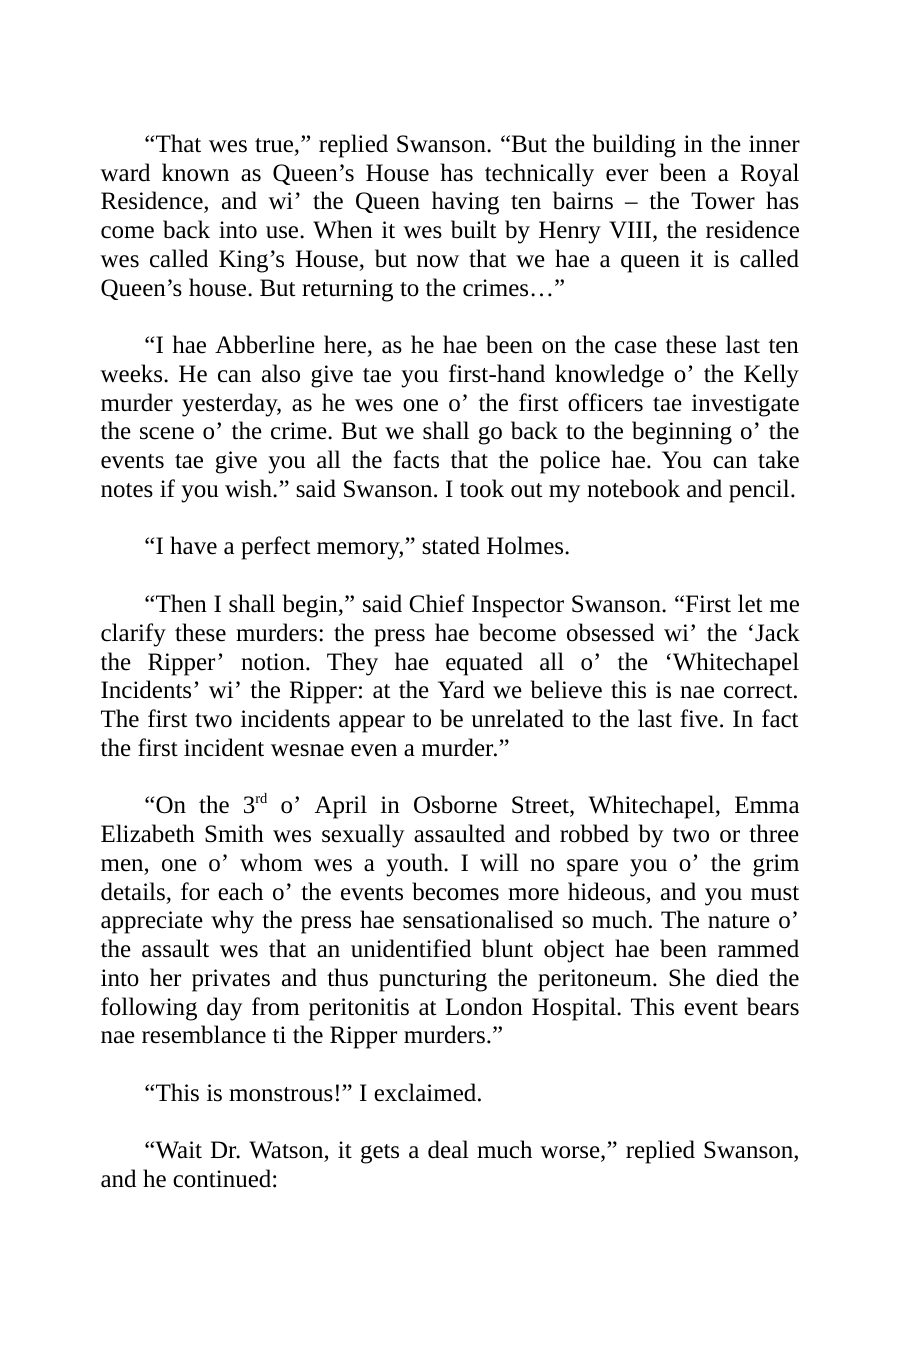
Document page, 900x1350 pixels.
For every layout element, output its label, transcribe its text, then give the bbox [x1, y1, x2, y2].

text “I hae Abberline here, as he hae been on the case these last ten weeks. He can also give tae you first-hand knowledge o’ the Kelly murder yesterday, as he wes one o’ the first officers tae investigate the scene o’ the crime. But we shall go back to the beginning o’ the events tae give you all the facts that the police hae. You can take notes if you wish.” said Swanson. I took out my notebook and pencil. [100, 330, 799, 503]
text “On the 3rd o’ April in Osborne Street, Whitechapel, Emma Elizabeth Smith wes sexually assaulted and robbed by two or three men, one o’ whom wes a youth. I will no spare you o’ the grim details, for each o’ the events becomes more hideous, and you must appreciate why the press hae sensationalised so much. The nature o’ the assault wes that an unidentified blunt object hae been rammed into her privates and thus puncturing the peritoneum. She died the following day from peritonitis at London Hospital. This event bears nae resemblance ti the Ripper murders.” [100, 790, 799, 1049]
text “This is monstrous!” I exclaimed. [100, 1078, 799, 1107]
text “Then I shall begin,” said Chief Inspector Swanson. “First let me clarify these murders: the press hae become obsessed wi’ the ‘Jack the Ripper’ notion. They hae equated all o’ the ‘Whitechapel Incidents’ wi’ the Ripper: at the Yard we believe this is nae correct. The first two incidents appear to be unrelated to the last five. In fact the first incident wesnae even a murder.” [100, 589, 799, 762]
text “Wait Dr. Watson, it gets a deal much worse,” replied Swanson, and he continued: [100, 1135, 799, 1193]
text “I have a perfect memory,” stated Holmes. [100, 532, 799, 560]
text “That wes true,” replied Swanson. “But the building in the inner ward known as Queen’s House has technically ever been a Royal Residence, and wi’ the Queen having ten bairns – the Tower has come back into use. When it wes built by Henry VIII, the residence wes called King’s House, but now that we hae a queen it is called Queen’s house. But returning to the crimes…” [100, 129, 799, 302]
